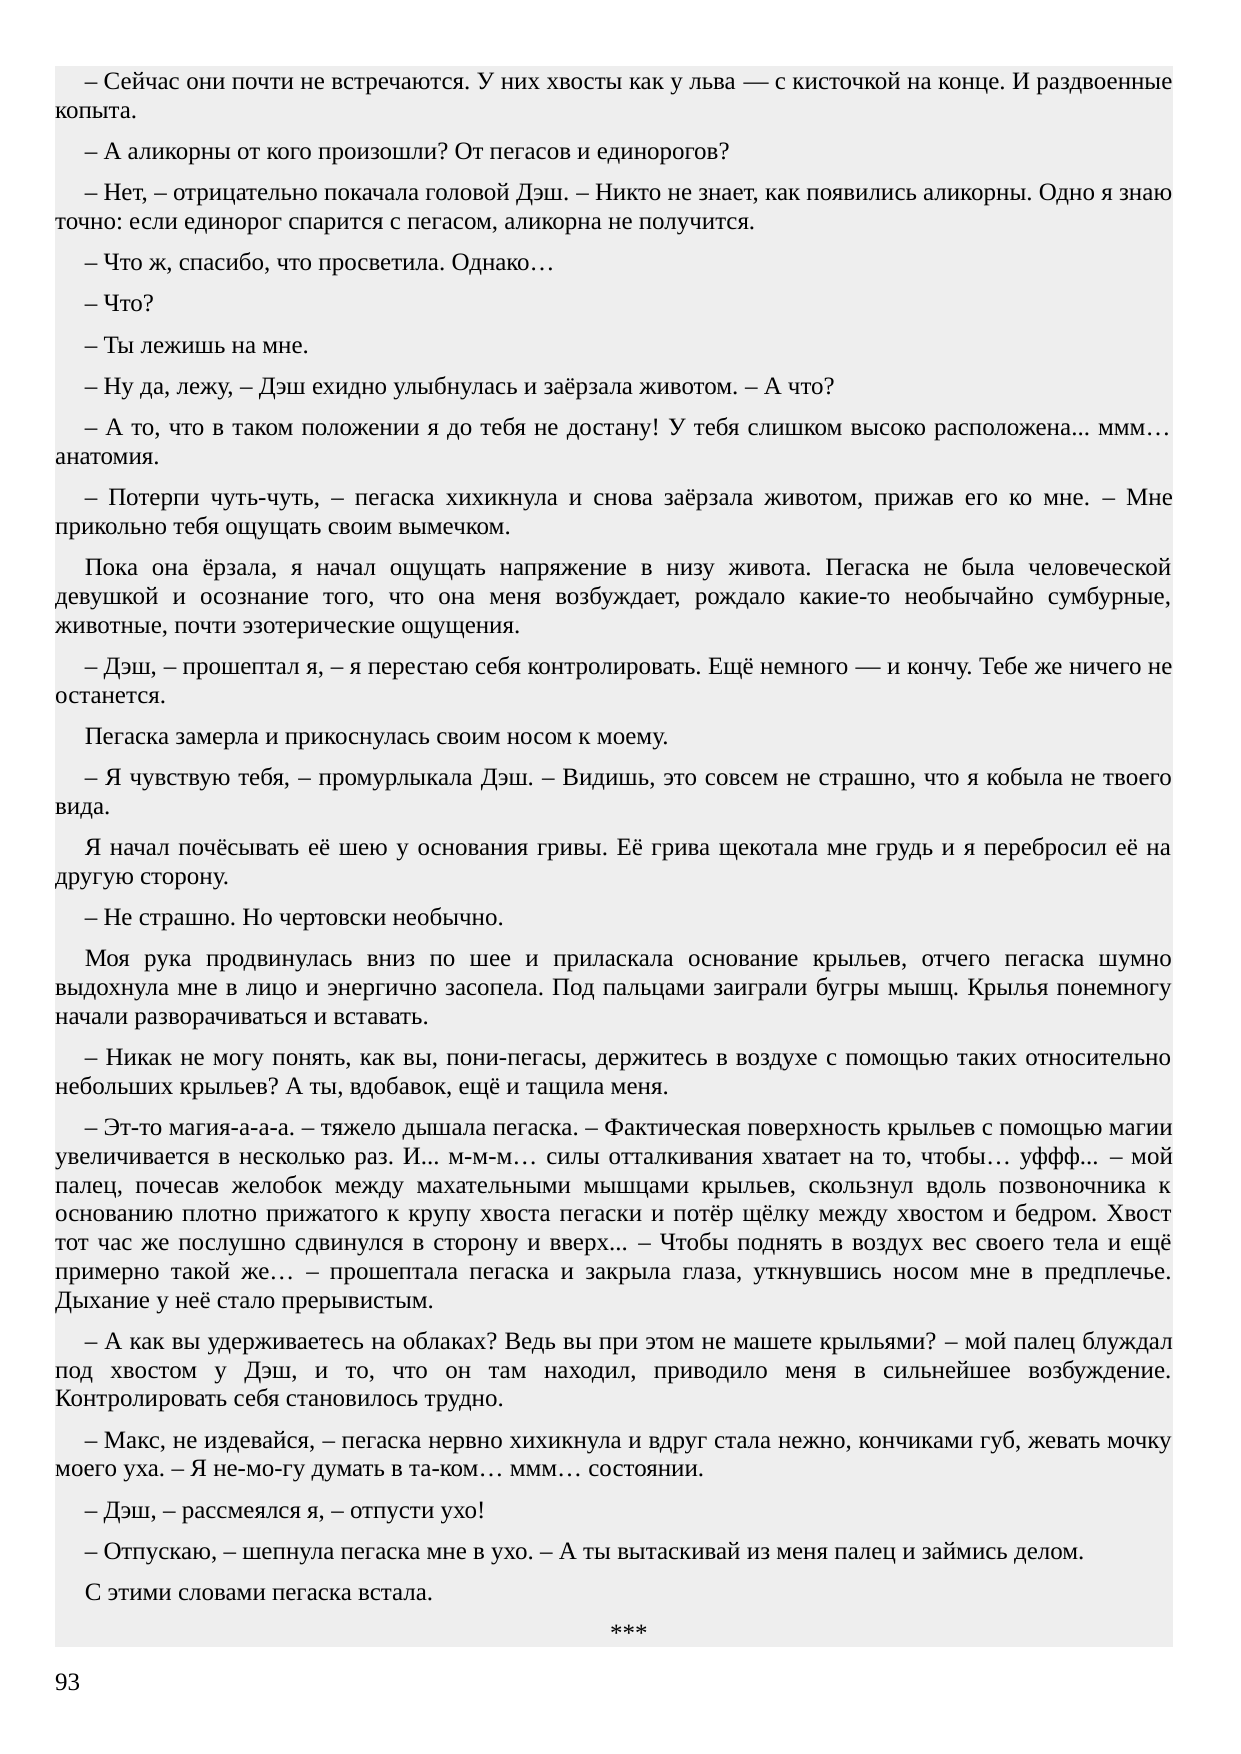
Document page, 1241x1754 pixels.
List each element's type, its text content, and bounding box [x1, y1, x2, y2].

text С этими словами пегаска встала. [55, 1577, 1173, 1606]
text *** [55, 1618, 1173, 1647]
text – Отпускаю, – шепнула пегаска мне в ухо. – А ты вытаскивай из меня палец и займись делом. [55, 1536, 1173, 1565]
text – Нет, – отрицательно покачала головой Дэш. – Никто не знает, как появились аликорны. Одно я знаю точно: если единорог спарится с пегасом, аликорна не получится. [55, 177, 1173, 235]
text – Ты лежишь на мне. [55, 330, 1173, 358]
text Я начал почёсывать её шею у основания гривы. Её грива щекотала мне грудь и я перебросил её на другую сторону. [55, 832, 1173, 890]
text – А аликорны от кого произошли? От пегасов и единорогов? [55, 136, 1173, 165]
text – Не страшно. Но чертовски необычно. [55, 902, 1173, 931]
text – Макс, не издевайся, – пегаска нервно хихикнула и вдруг стала нежно, кончиками губ, жевать мочку моего уха. – Я не-мо-гу думать в та-ком… ммм… состоянии. [55, 1425, 1173, 1482]
text – Потерпи чуть-чуть, – пегаска хихикнула и снова заёрзала животом, прижав его ко мне. – Мне прикольно тебя ощущать своим вымечком. [55, 482, 1173, 540]
text Пегаска замерла и прикоснулась своим носом к моему. [55, 721, 1173, 750]
text – Ну да, лежу, – Дэш ехидно улыбнулась и заёрзала животом. – А что? [55, 371, 1173, 400]
text – Никак не могу понять, как вы, пони-пегасы, держитесь в воздухе с помощью таких относительно небольших крыльев? А ты, вдобавок, ещё и тащила меня. [55, 1042, 1173, 1100]
text – Сейчас они почти не встречаются. У них хвосты как у льва — с кисточкой на конце. И раздвоенные копыта. [55, 66, 1173, 123]
text – Что? [55, 288, 1173, 317]
text – А как вы удерживаетесь на облаках? Ведь вы при этом не машете крыльями? – мой палец блуждал под хвостом у Дэш, и то, что он там находил, приводило меня в сильнейшее возбуждение. Контролировать себя становилось трудно. [55, 1326, 1173, 1412]
text Пока она ёрзала, я начал ощущать напряжение в низу живота. Пегаска не была человеческой девушкой и осознание того, что она меня возбуждает, рождало какие-то необычайно сумбурные, животные, почти эзотерические ощущения. [55, 552, 1173, 638]
text – Дэш, – рассмеялся я, – отпусти ухо! [55, 1495, 1173, 1523]
text – Эт-то магия-а-а-а. – тяжело дышала пегаска. – Фактическая поверхность крыльев с помощью магии увеличивается в несколько раз. И... м-м-м… силы отталкивания хватает на то, чтобы… уффф... – мой палец, почесав желобок между махательными мышцами крыльев, скользнул вдоль позвоночника к основанию плотно прижатого к крупу хвоста пегаски и потёр щёлку между хвостом и бедром. Хвост тот час же послушно сдвинулся в сторону и вверх... – Чтобы поднять в воздух вес своего тела и ещё примерно такой же… – прошептала пегаска и закрыла глаза, уткнувшись носом мне в предплечье. Дыхание у неё стало прерывистым. [55, 1112, 1173, 1313]
text – Я чувствую тебя, – промурлыкала Дэш. – Видишь, это совсем не страшно, что я кобыла не твоего вида. [55, 762, 1173, 820]
text Моя рука продвинулась вниз по шее и приласкала основание крыльев, отчего пегаска шумно выдохнула мне в лицо и энергично засопела. Под пальцами заиграли бугры мышц. Крылья понемногу начали разворачиваться и вставать. [55, 943, 1173, 1030]
text – Дэш, – прошептал я, – я перестаю себя контролировать. Ещё немного — и кончу. Тебе же ничего не останется. [55, 651, 1173, 708]
text – Что ж, спасибо, что просветила. Однако… [55, 247, 1173, 276]
text – А то, что в таком положении я до тебя не достану! У тебя слишком высоко расположена... ммм… анатомия. [55, 412, 1173, 470]
